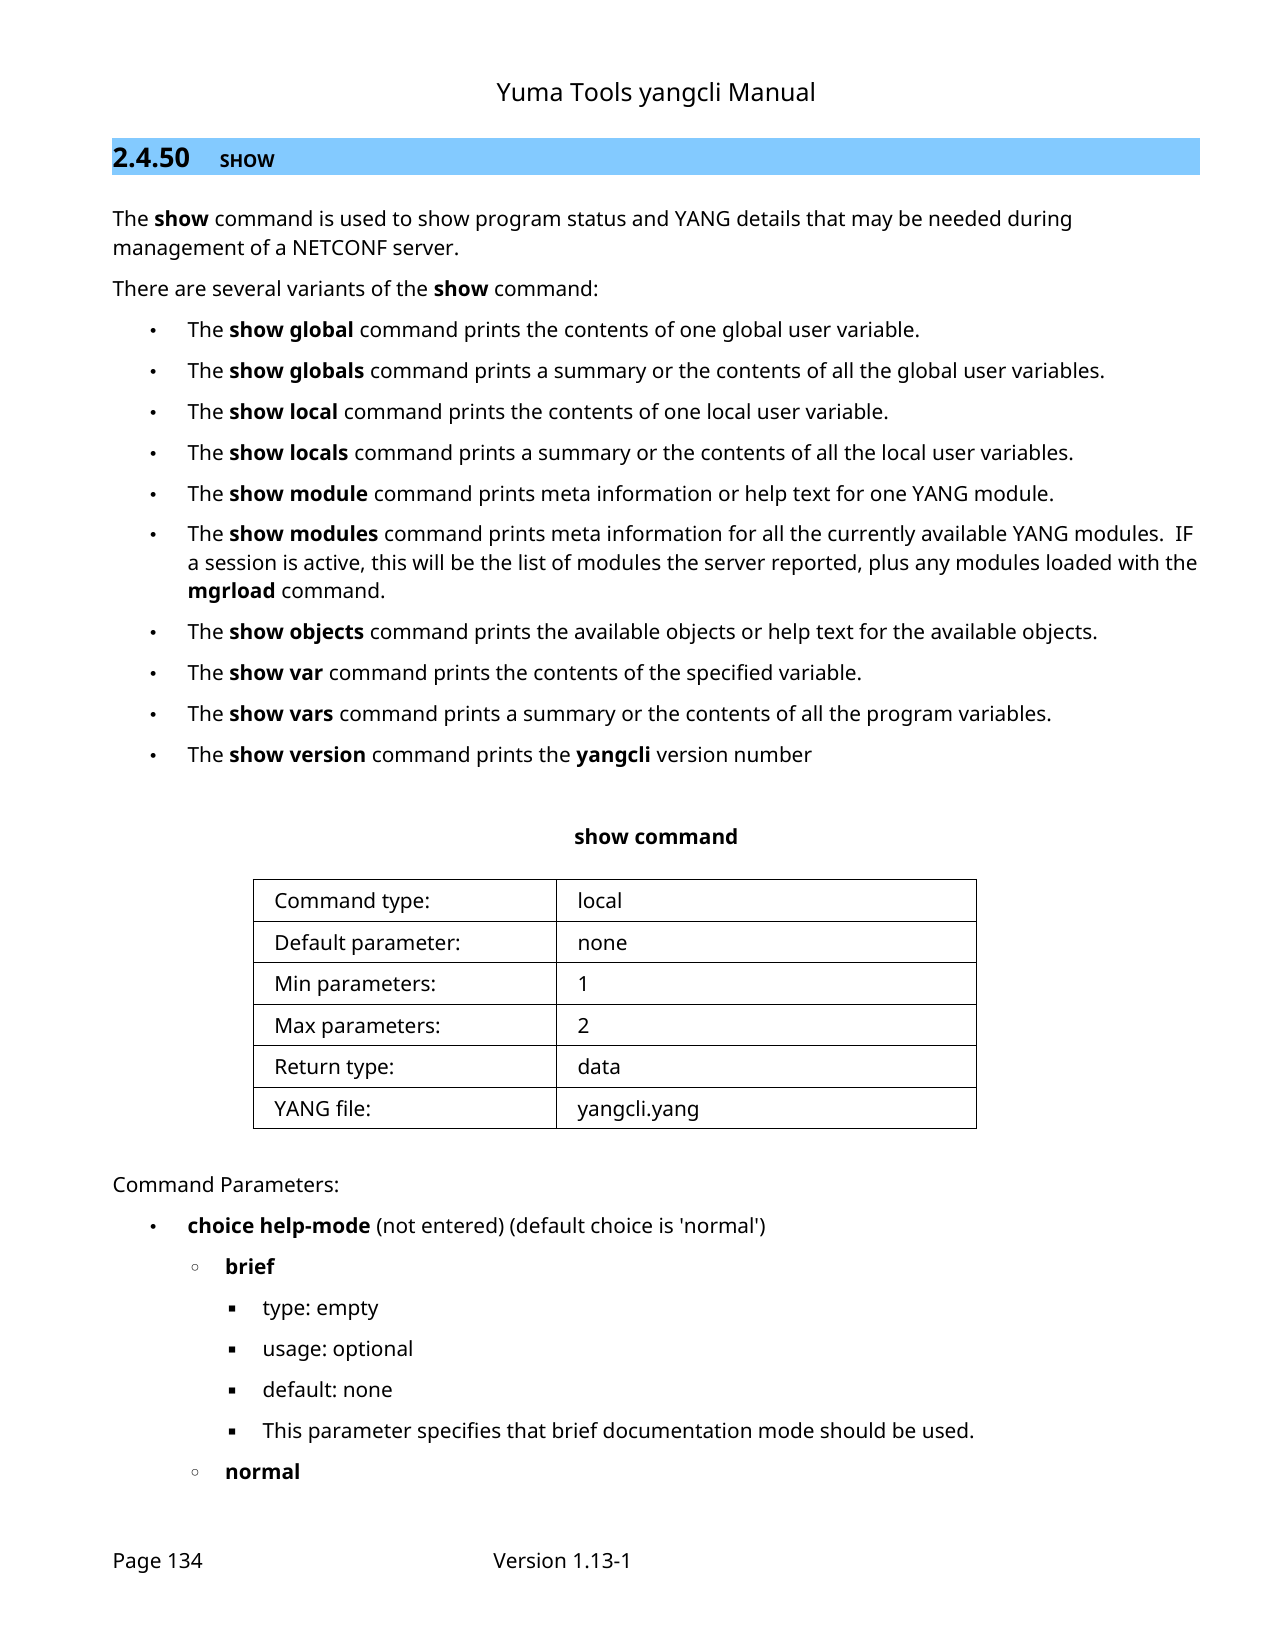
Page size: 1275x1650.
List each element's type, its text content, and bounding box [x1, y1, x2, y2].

list The show globals command prints a summary or the contents of all the global user variables. [150, 356, 1200, 384]
text Command Parameters: [112, 1170, 1200, 1199]
list The show global command prints the contents of one global user variable. [150, 315, 1200, 343]
table_cell yangcli.yang [557, 1088, 976, 1128]
table_cell none [557, 922, 976, 962]
list choice help-mode (not entered) (default choice is 'normal') [150, 1211, 1200, 1240]
list This parameter specifies that brief documentation mode should be used. [225, 1416, 1200, 1444]
list The show vars command prints a summary or the contents of all the program variables. [150, 699, 1200, 728]
text The show command is used to show program status and YANG details that may be needed during management of a NETCONF server. [112, 204, 1200, 261]
list brief [187, 1252, 1200, 1281]
list The show locals command prints a summary or the contents of all the local user variables. [150, 438, 1200, 466]
list usage: optional [225, 1334, 1200, 1362]
list normal [187, 1457, 1200, 1485]
subtitle show [112, 138, 1200, 175]
list type: empty [225, 1293, 1200, 1322]
list The show modules command prints meta information for all the currently available YANG modules. IF a session is active, this will be the list of modules the server reported, plus any modules loaded with the mgrload command. [150, 519, 1200, 605]
table_header local [557, 880, 976, 921]
list The show module command prints meta information or help text for one YANG module. [150, 479, 1200, 507]
table_cell Default parameter: [254, 922, 556, 962]
list default: none [225, 1375, 1200, 1403]
table_cell Max parameters: [254, 1005, 556, 1045]
text There are several variants of the show command: [112, 274, 1200, 302]
list The show var command prints the contents of the specified variable. [150, 658, 1200, 687]
table_cell 2 [557, 1005, 976, 1045]
table_cell YANG file: [254, 1088, 556, 1128]
table_cell Return type: [254, 1046, 556, 1087]
table_header Command type: [254, 880, 556, 921]
list The show objects command prints the available objects or help text for the available objects. [150, 617, 1200, 646]
subtitle show command [127, 822, 1185, 851]
list The show version command prints the yangcli version number [150, 740, 1200, 769]
table_cell 1 [557, 963, 976, 1004]
table_cell data [557, 1046, 976, 1087]
list The show local command prints the contents of one local user variable. [150, 397, 1200, 425]
table_cell Min parameters: [254, 963, 556, 1004]
